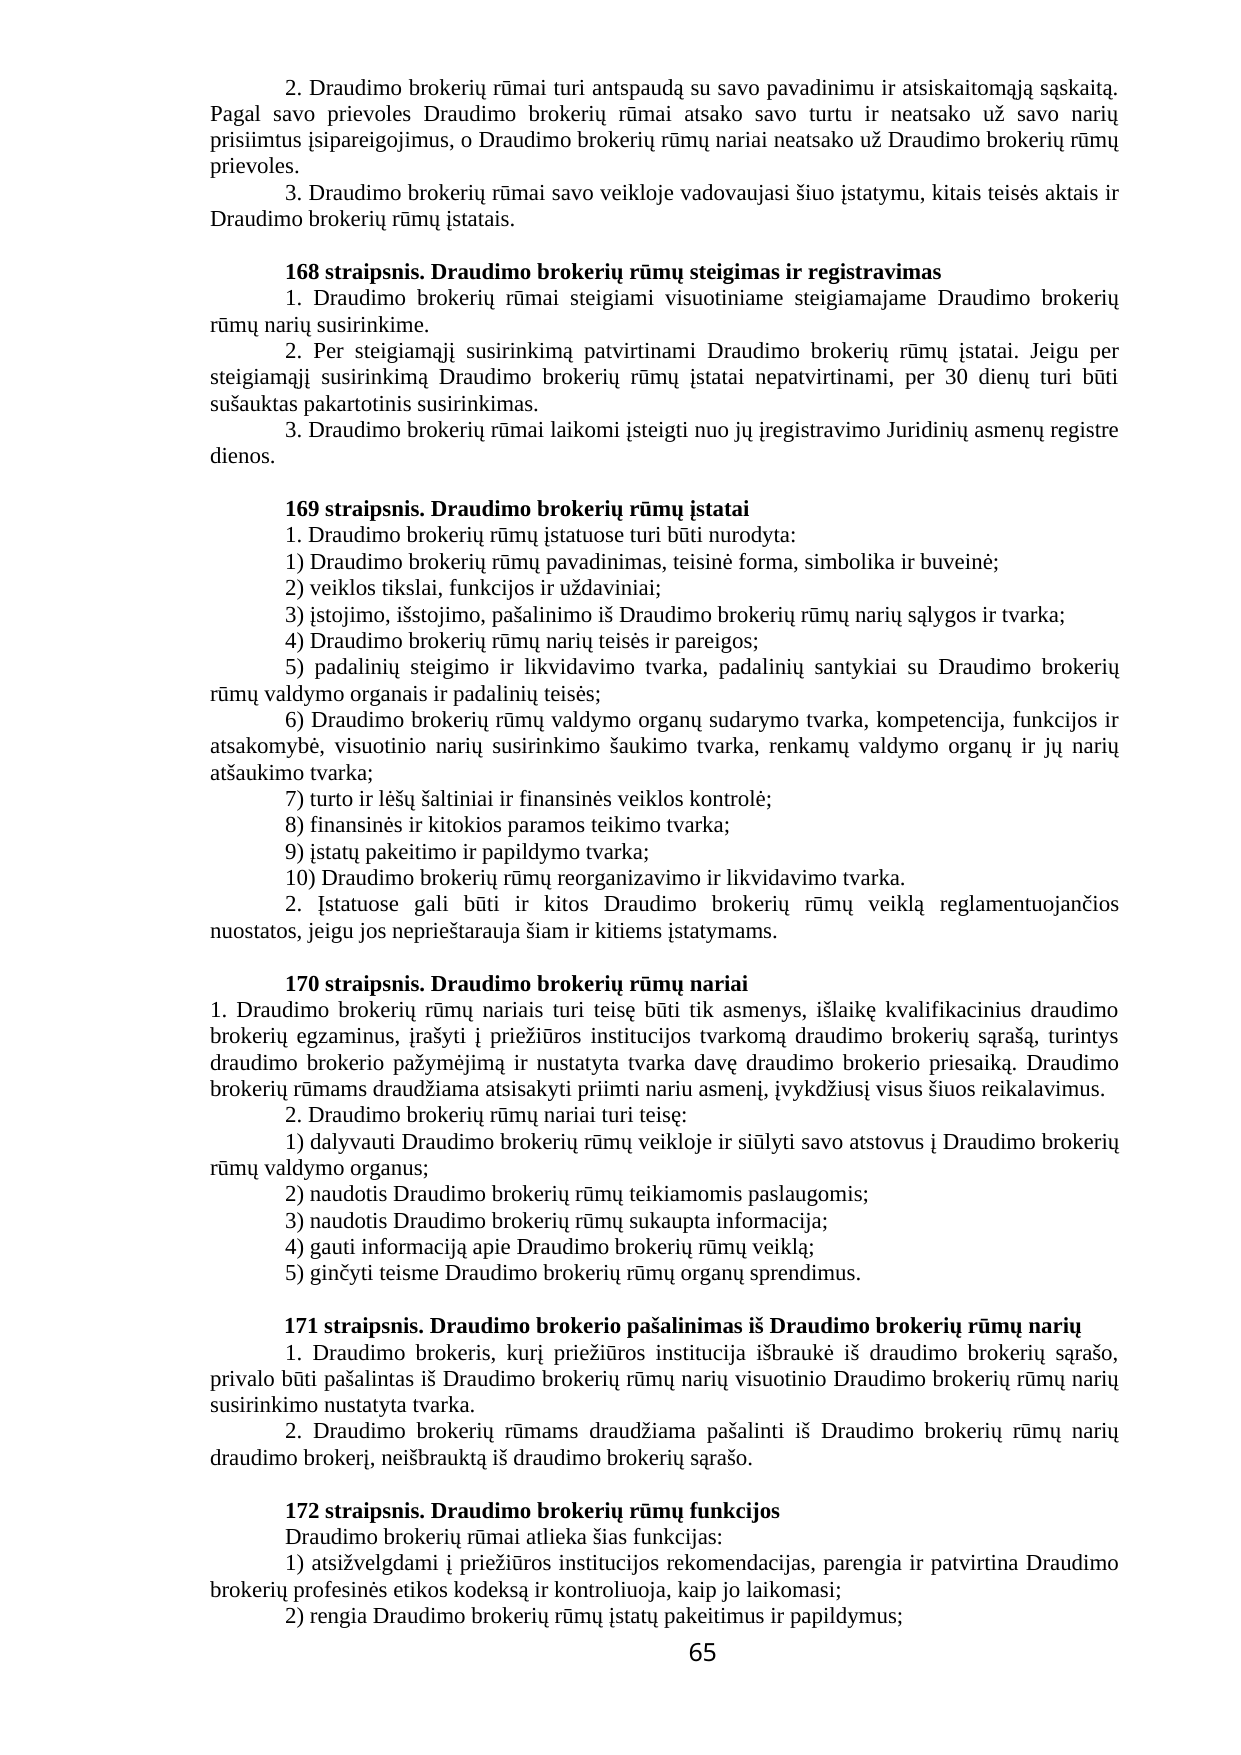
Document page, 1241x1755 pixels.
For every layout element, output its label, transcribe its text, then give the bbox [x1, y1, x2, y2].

text Draudimo brokerių rūmai atlieka šias funkcijas: [210, 1523, 1120, 1549]
text 5) ginčyti teisme Draudimo brokerių rūmų organų sprendimus. [210, 1259, 1120, 1286]
text 2) rengia Draudimo brokerių rūmų įstatų pakeitimus ir papildymus; [210, 1602, 1120, 1628]
text 2. Draudimo brokerių rūmams draudžiama pašalinti iš Draudimo brokerių rūmų narių draudimo brokerį, neišbrauktą iš draudimo brokerių sąrašo. [210, 1418, 1120, 1470]
text 8) finansinės ir kitokios paramos teikimo tvarka; [210, 811, 1120, 838]
text 171 straipsnis. Draudimo brokerio pašalinimas iš Draudimo brokerių rūmų narių [284, 1312, 1120, 1338]
text 3. Draudimo brokerių rūmai laikomi įsteigti nuo jų įregistravimo Juridinių asmenų registre dienos. [210, 416, 1120, 469]
text 2. Draudimo brokerių rūmai turi antspaudą su savo pavadinimu ir atsiskaitomąją sąskaitą. Pagal savo prievoles Draudimo brokerių rūmai atsako savo turtu ir neatsako už savo narių prisiimtus įsipareigojimus, o Draudimo brokerių rūmų nariai neatsako už Draudimo brokerių rūmų prievoles. [210, 73, 1120, 179]
text 4) Draudimo brokerių rūmų narių teisės ir pareigos; [210, 627, 1120, 653]
text 5) padalinių steigimo ir likvidavimo tvarka, padalinių santykiai su Draudimo brokerių rūmų valdymo organais ir padalinių teisės; [210, 653, 1120, 706]
text 1. Draudimo brokerių rūmų nariais turi teisę būti tik asmenys, išlaikę kvalifikacinius draudimo brokerių egzaminus, įrašyti į priežiūros institucijos tvarkomą draudimo brokerių sąrašą, turintys draudimo brokerio pažymėjimą ir nustatyta tvarka davę draudimo brokerio priesaiką. Draudimo brokerių rūmams draudžiama atsisakyti priimti nariu asmenį, įvykdžiusį visus šiuos reikalavimus. [210, 996, 1120, 1101]
text 7) turto ir lėšų šaltiniai ir finansinės veiklos kontrolė; [210, 785, 1120, 811]
text 2) veiklos tikslai, funkcijos ir uždaviniai; [210, 574, 1120, 601]
text 169 straipsnis. Draudimo brokerių rūmų įstatai [210, 495, 1120, 522]
text 2. Draudimo brokerių rūmų nariai turi teisę: [210, 1101, 1120, 1128]
text 2) naudotis Draudimo brokerių rūmų teikiamomis paslaugomis; [210, 1180, 1120, 1207]
text 1) atsižvelgdami į priežiūros institucijos rekomendacijas, parengia ir patvirtina Draudimo brokerių profesinės etikos kodeksą ir kontroliuoja, kaip jo laikomasi; [210, 1549, 1120, 1602]
text 1. Draudimo brokerių rūmų įstatuose turi būti nurodyta: [210, 522, 1120, 548]
text 170 straipsnis. Draudimo brokerių rūmų nariai [210, 969, 1120, 996]
text 1. Draudimo brokerių rūmai steigiami visuotiniame steigiamajame Draudimo brokerių rūmų narių susirinkime. [210, 284, 1120, 337]
text 4) gauti informaciją apie Draudimo brokerių rūmų veiklą; [210, 1233, 1120, 1259]
text 3. Draudimo brokerių rūmai savo veikloje vadovaujasi šiuo įstatymu, kitais teisės aktais ir Draudimo brokerių rūmų įstatais. [210, 179, 1120, 232]
text 2. Per steigiamąjį susirinkimą patvirtinami Draudimo brokerių rūmų įstatai. Jeigu per steigiamąjį susirinkimą Draudimo brokerių rūmų įstatai nepatvirtinami, per 30 dienų turi būti sušauktas pakartotinis susirinkimas. [210, 337, 1120, 416]
text 2. Įstatuose gali būti ir kitos Draudimo brokerių rūmų veiklą reglamentuojančios nuostatos, jeigu jos neprieštarauja šiam ir kitiems įstatymams. [210, 891, 1120, 943]
text 172 straipsnis. Draudimo brokerių rūmų funkcijos [210, 1497, 1120, 1523]
text 3) naudotis Draudimo brokerių rūmų sukaupta informacija; [210, 1207, 1120, 1233]
text 9) įstatų pakeitimo ir papildymo tvarka; [210, 838, 1120, 864]
text 168 straipsnis. Draudimo brokerių rūmų steigimas ir registravimas [210, 258, 1120, 284]
text 6) Draudimo brokerių rūmų valdymo organų sudarymo tvarka, kompetencija, funkcijos ir atsakomybė, visuotinio narių susirinkimo šaukimo tvarka, renkamų valdymo organų ir jų narių atšaukimo tvarka; [210, 706, 1120, 785]
text 1) dalyvauti Draudimo brokerių rūmų veikloje ir siūlyti savo atstovus į Draudimo brokerių rūmų valdymo organus; [210, 1128, 1120, 1180]
text 1) Draudimo brokerių rūmų pavadinimas, teisinė forma, simbolika ir buveinė; [210, 548, 1120, 574]
text 3) įstojimo, išstojimo, pašalinimo iš Draudimo brokerių rūmų narių sąlygos ir tvarka; [210, 601, 1120, 627]
text 10) Draudimo brokerių rūmų reorganizavimo ir likvidavimo tvarka. [210, 864, 1120, 891]
text 1. Draudimo brokeris, kurį priežiūros institucija išbraukė iš draudimo brokerių sąrašo, privalo būti pašalintas iš Draudimo brokerių rūmų narių visuotinio Draudimo brokerių rūmų narių susirinkimo nustatyta tvarka. [210, 1338, 1120, 1418]
